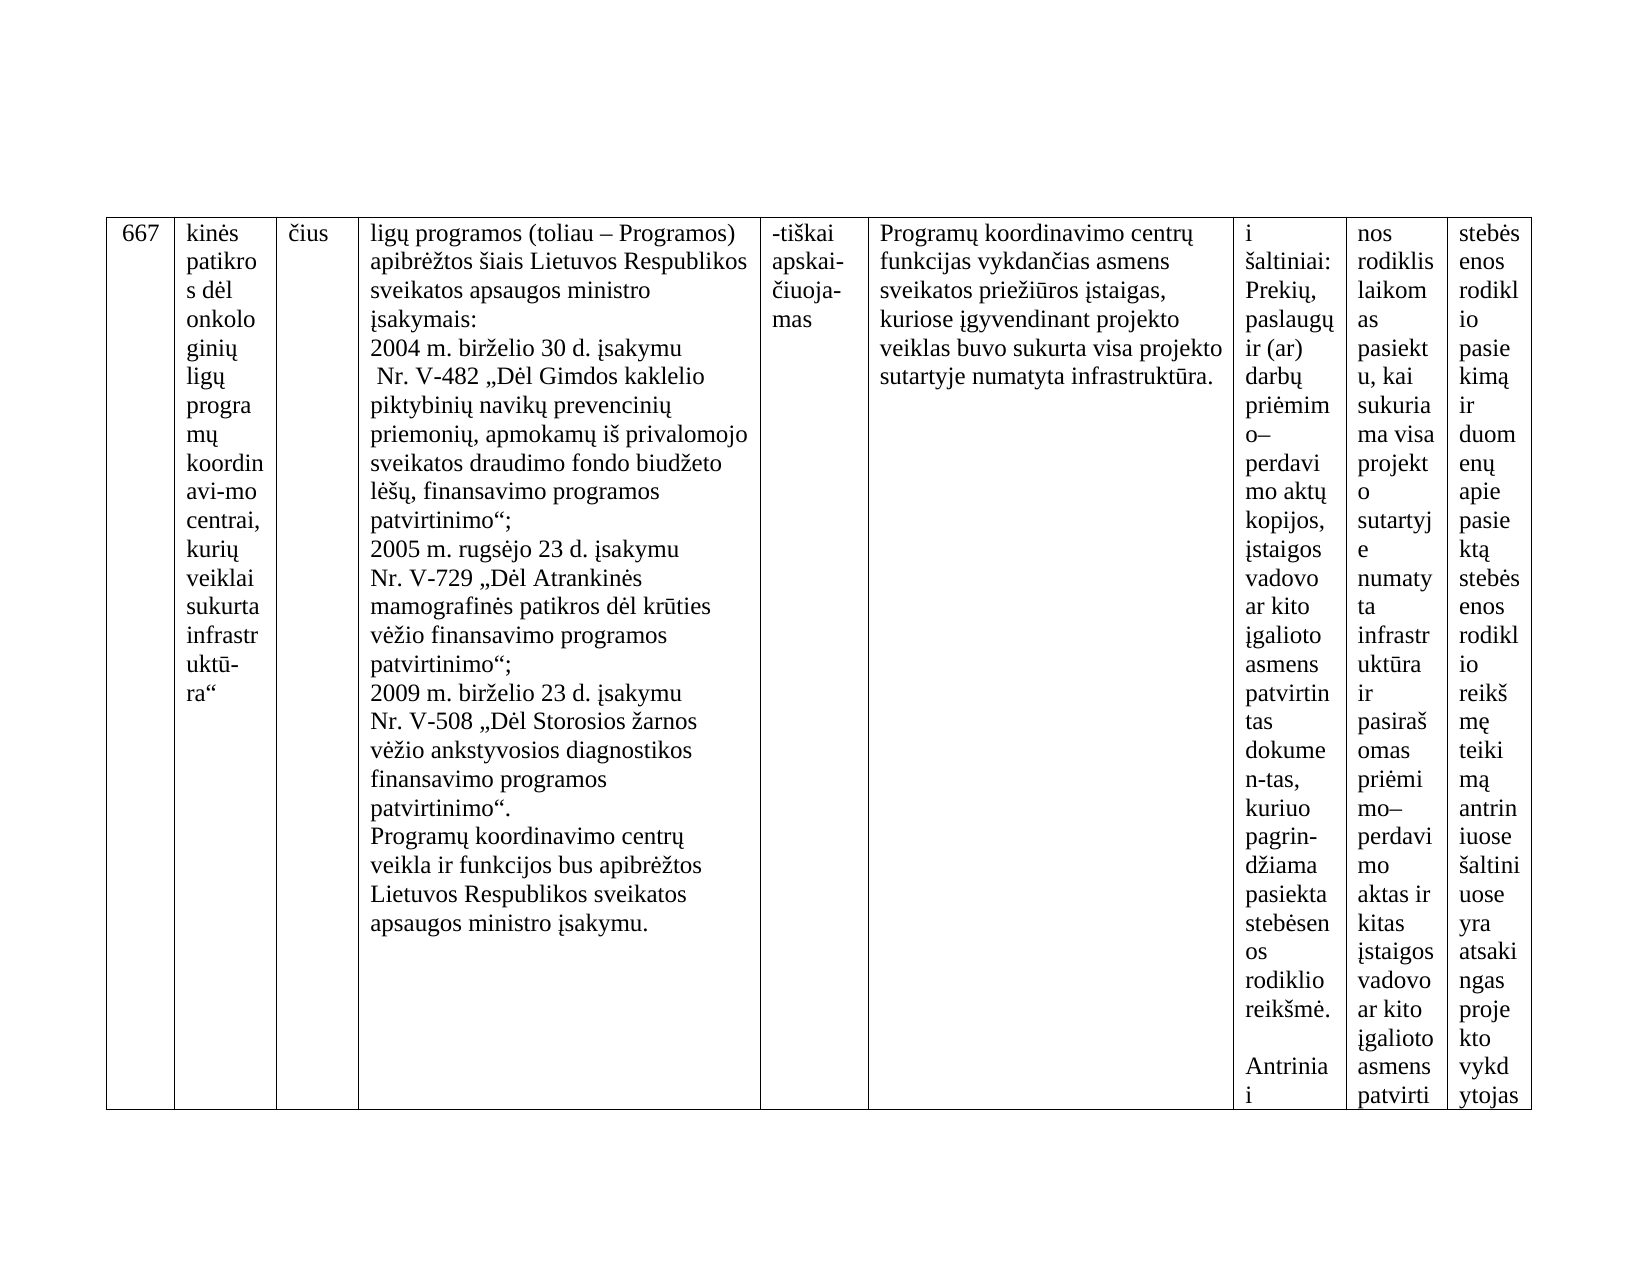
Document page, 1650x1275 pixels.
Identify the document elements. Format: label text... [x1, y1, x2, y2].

table_cell stebėsenos rodiklio pasiekimą ir duomenų apie pasiektą stebėsenos rodiklio reikšmę teikimą antriniuose šaltiniuose yra atsakingas projekto vykdytojas [1448, 218, 1531, 1109]
table_cell Programų koordinavimo centrų funkcijas vykdančias asmens sveikatos priežiūros įstaigas, kuriose įgyvendinant projekto veiklas buvo sukurta visa projekto sutartyje numatyta infrastruktūra. [869, 218, 1233, 1109]
table_cell tiškai apskai-čiuoja-mas [761, 218, 868, 1109]
table_cell ligų programos (toliau – Programos) apibrėžtos šiais Lietuvos Respublikos sveikatos apsaugos ministro įsakymais: 2004 m. birželio 30 d. įsakymu Nr. V-482 „Dėl Gimdos kaklelio piktybinių navikų prevencinių priemonių, apmokamų iš privalomojo sveikatos draudimo fondo biudžeto lėšų, finansavimo programos patvirtinimo“; 2005 m. rugsėjo 23 d. įsakymu Nr. V-729 „Dėl Atrankinės mamografinės patikros dėl krūties vėžio finansavimo programos patvirtinimo“; 2009 m. birželio 23 d. įsakymu Nr. V-508 „Dėl Storosios žarnos vėžio ankstyvosios diagnostikos finansavimo programos patvirtinimo“. Programų koordinavimo centrų veikla ir funkcijos bus apibrėžtos Lietuvos Respublikos sveikatos apsaugos ministro įsakymu. [359, 218, 760, 1109]
table_cell i šaltiniai: Prekių, paslaugų ir (ar) darbų priėmimo–perdavimo aktų kopijos, įstaigos vadovo ar kito įgalioto asmens patvirtintas dokumen-tas, kuriuo pagrin-džiama pasiekta stebėsenos rodiklio reikšmė. Antriniai [1234, 218, 1346, 1109]
table_cell čius [277, 218, 358, 1109]
table_cell kinės patikros dėl onkologinių ligų programų koordinavi-mo centrai, kurių veiklai sukurta infrastruktū-ra“ [175, 218, 276, 1109]
table_cell 667 [107, 218, 174, 1109]
table_cell nos rodiklis laikomas pasiektu, kai sukuriama visa projekto sutartyje numatyta infrastruktūra ir pasirašomas priėmimo–perdavimo aktas ir kitas įstaigos vadovo ar kito įgalioto asmens patvirti [1347, 218, 1447, 1109]
